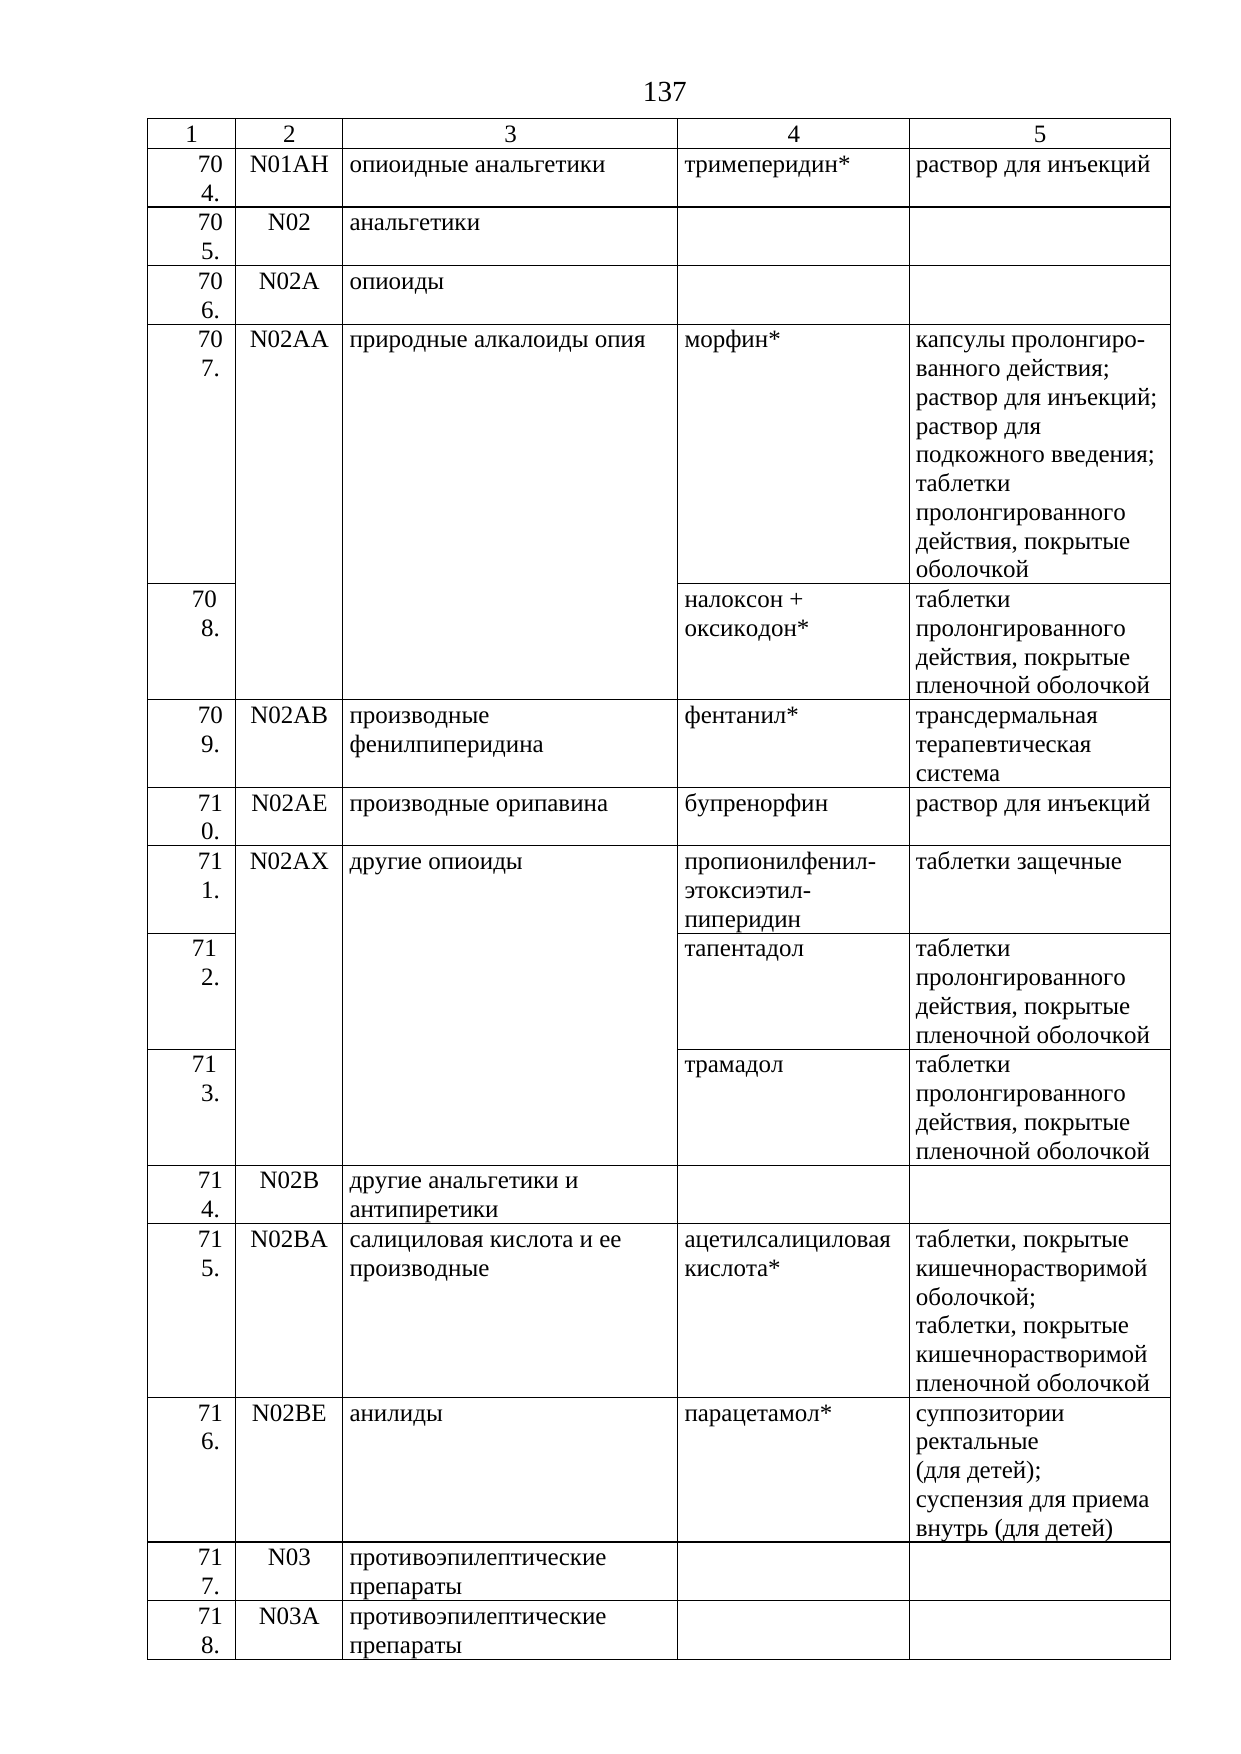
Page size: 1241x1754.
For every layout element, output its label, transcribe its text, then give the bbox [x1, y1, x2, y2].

table_cell производные орипавина [343, 788, 677, 845]
table_cell [148, 325, 235, 583]
table_cell [148, 266, 235, 323]
table_cell раствор для инъекций [910, 149, 1170, 206]
table_cell тримеперидин* [678, 149, 909, 206]
table_cell N03 [236, 1543, 342, 1600]
table_cell N03A [236, 1601, 342, 1658]
table_cell N01AH [236, 149, 342, 206]
table_cell анилиды [343, 1398, 677, 1541]
table_cell N02A [236, 266, 342, 323]
table_cell [148, 1601, 235, 1658]
table_cell таблетки пролонгированного действия, покрытые пленочной оболочкой [910, 934, 1170, 1048]
table_cell [148, 149, 235, 206]
table_cell противоэпилептические препараты [343, 1601, 677, 1658]
table_cell N02BE [236, 1398, 342, 1541]
table_cell опиоидные анальгетики [343, 149, 677, 206]
table_header 1 [148, 119, 235, 148]
table_cell [148, 788, 235, 845]
table_cell опиоиды [343, 266, 677, 323]
table_cell N02B [236, 1166, 342, 1223]
table_cell N02AE [236, 788, 342, 845]
table_cell парацетамол* [678, 1398, 909, 1541]
table_cell N02 [236, 208, 342, 265]
table_cell морфин* [678, 325, 909, 583]
table_cell [678, 266, 909, 323]
table_cell [910, 1166, 1170, 1223]
table_cell ацетилсалициловая кислота* [678, 1224, 909, 1397]
table_cell трансдермальная терапевтическая система [910, 700, 1170, 787]
table_cell таблетки пролонгированного действия, покрытые пленочной оболочкой [910, 1050, 1170, 1164]
table_cell бупренорфин [678, 788, 909, 845]
table_cell [148, 1050, 235, 1164]
table_cell [148, 1398, 235, 1541]
table_cell противоэпилептические препараты [343, 1543, 677, 1600]
table_cell [910, 208, 1170, 265]
table_cell N02BA [236, 1224, 342, 1397]
table_cell [910, 1601, 1170, 1658]
table_cell [910, 1543, 1170, 1600]
table_cell N02AX [236, 846, 342, 1164]
table_cell другие анальгетики и антипиретики [343, 1166, 677, 1223]
table_cell налоксон + оксикодон* [678, 584, 909, 699]
table_cell фентанил* [678, 700, 909, 787]
table_cell другие опиоиды [343, 846, 677, 1164]
table_cell [678, 1601, 909, 1658]
table_cell [148, 700, 235, 787]
table_cell [148, 584, 235, 699]
table_cell салициловая кислота и ее производные [343, 1224, 677, 1397]
table_header 2 [236, 119, 342, 148]
table_cell [148, 1543, 235, 1600]
table_cell капсулы пролонгиро-ванного действия; раствор для инъекций; раствор для подкожного введения; таблетки пролонгированного действия, покрытые оболочкой [910, 325, 1170, 583]
table_cell таблетки защечные [910, 846, 1170, 932]
table_header 4 [678, 119, 909, 148]
table_cell таблетки, покрытые кишечнорастворимой оболочкой; таблетки, покрытые кишечнорастворимой пленочной оболочкой [910, 1224, 1170, 1397]
table_cell пропионилфенил-этоксиэтил-пиперидин [678, 846, 909, 932]
table_cell [148, 934, 235, 1048]
table_header 5 [910, 119, 1170, 148]
table_cell [148, 1166, 235, 1223]
table_cell N02AA [236, 325, 342, 699]
table_cell [148, 208, 235, 265]
table_cell раствор для инъекций [910, 788, 1170, 845]
table_cell анальгетики [343, 208, 677, 265]
table_cell производные фенилпиперидина [343, 700, 677, 787]
table_header 3 [343, 119, 677, 148]
table_cell [148, 1224, 235, 1397]
table_cell [910, 266, 1170, 323]
table_cell природные алкалоиды опия [343, 325, 677, 699]
table_cell N02AB [236, 700, 342, 787]
table_cell тапентадол [678, 934, 909, 1048]
table_cell [148, 846, 235, 932]
table_cell [678, 1543, 909, 1600]
table_cell [678, 208, 909, 265]
table_cell таблетки пролонгированного действия, покрытые пленочной оболочкой [910, 584, 1170, 699]
table_cell [678, 1166, 909, 1223]
table_cell трамадол [678, 1050, 909, 1164]
table_cell суппозитории ректальные (для детей); суспензия для приема внутрь (для детей) [910, 1398, 1170, 1541]
